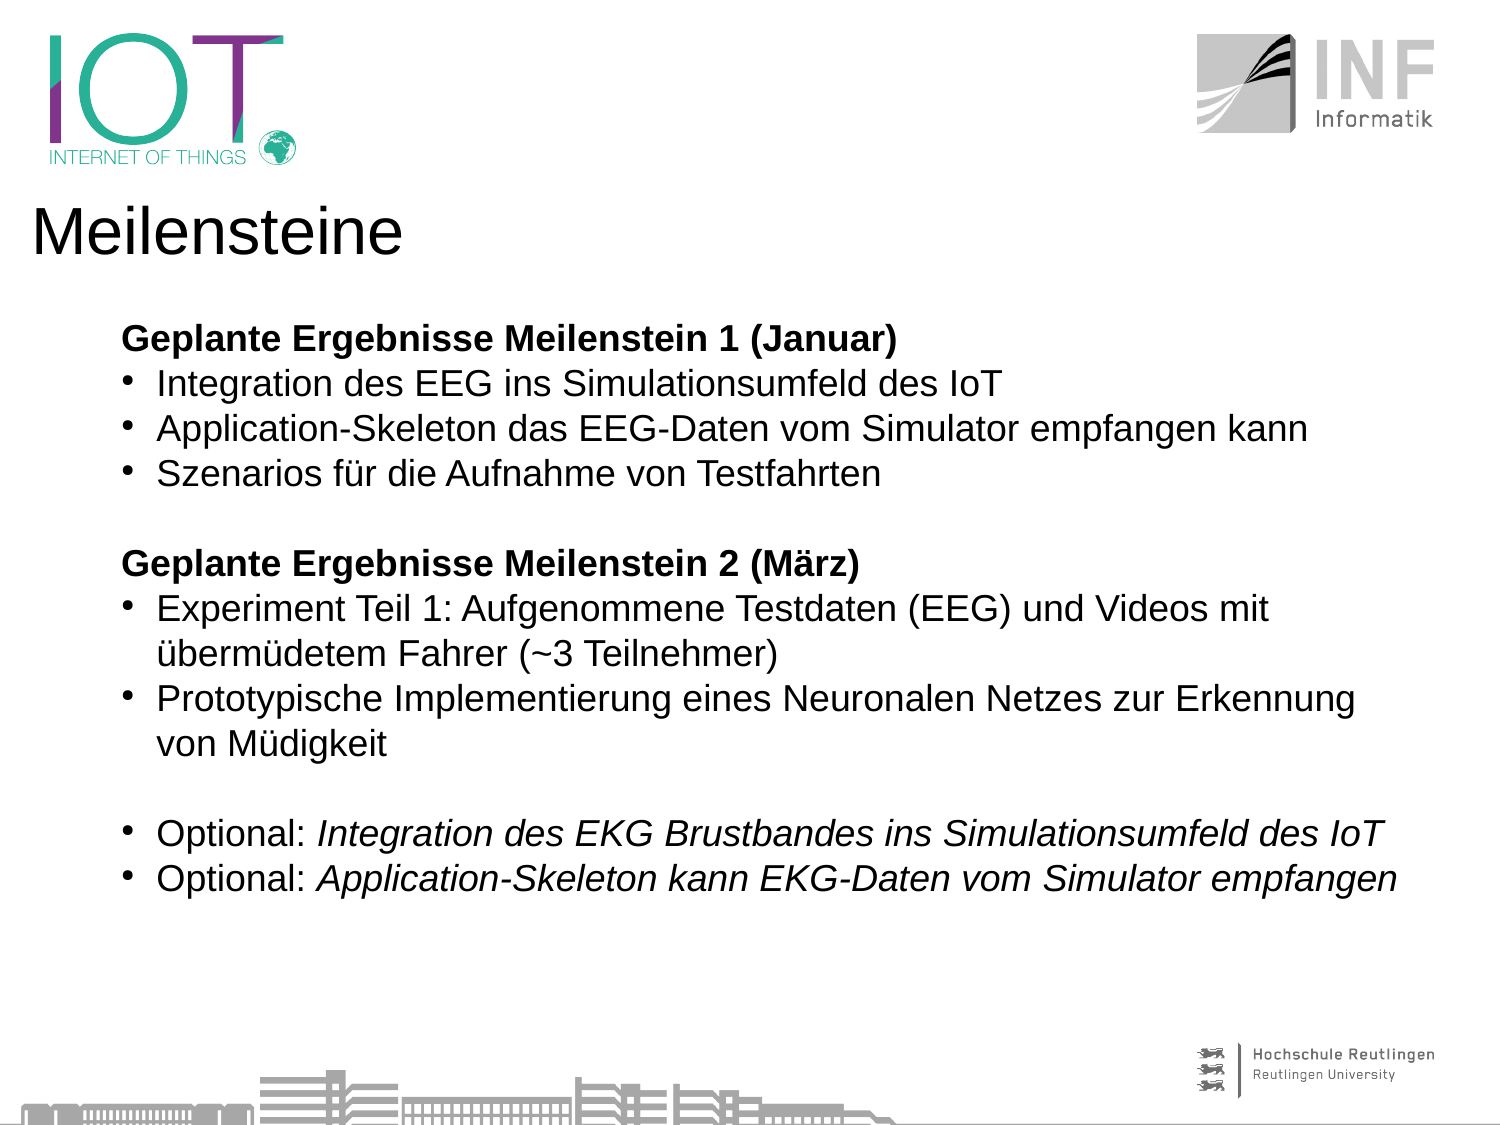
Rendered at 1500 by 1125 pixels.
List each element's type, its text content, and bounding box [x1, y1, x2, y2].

picture [1197, 34, 1434, 133]
text_box Geplante Ergebnisse Meilenstein 1 (Januar) Integration des EEG ins Simulationsumfeld des IoT Application-Skeleton das EEG-Daten vom Simulator empfangen kann Szenarios für die Aufnahme von Testfahrten Geplante Ergebnisse Meilenstein 2 (März) Experiment Teil 1: Aufgenommene Testdaten (EEG) und Videos mit übermüdetem Fahrer (~3 Teilnehmer) Prototypische Implementierung eines Neuronalen Netzes zur Erkennung von Müdigkeit Optional: Integration des EKG Brustbandes ins Simulationsumfeld des IoT Optional: Application-Skeleton kann EKG-Daten vom Simulator empfangen [106, 307, 1418, 700]
text_box Meilensteine [16, 180, 1464, 284]
picture [0, 1042, 1500, 1125]
picture [50, 33, 296, 165]
